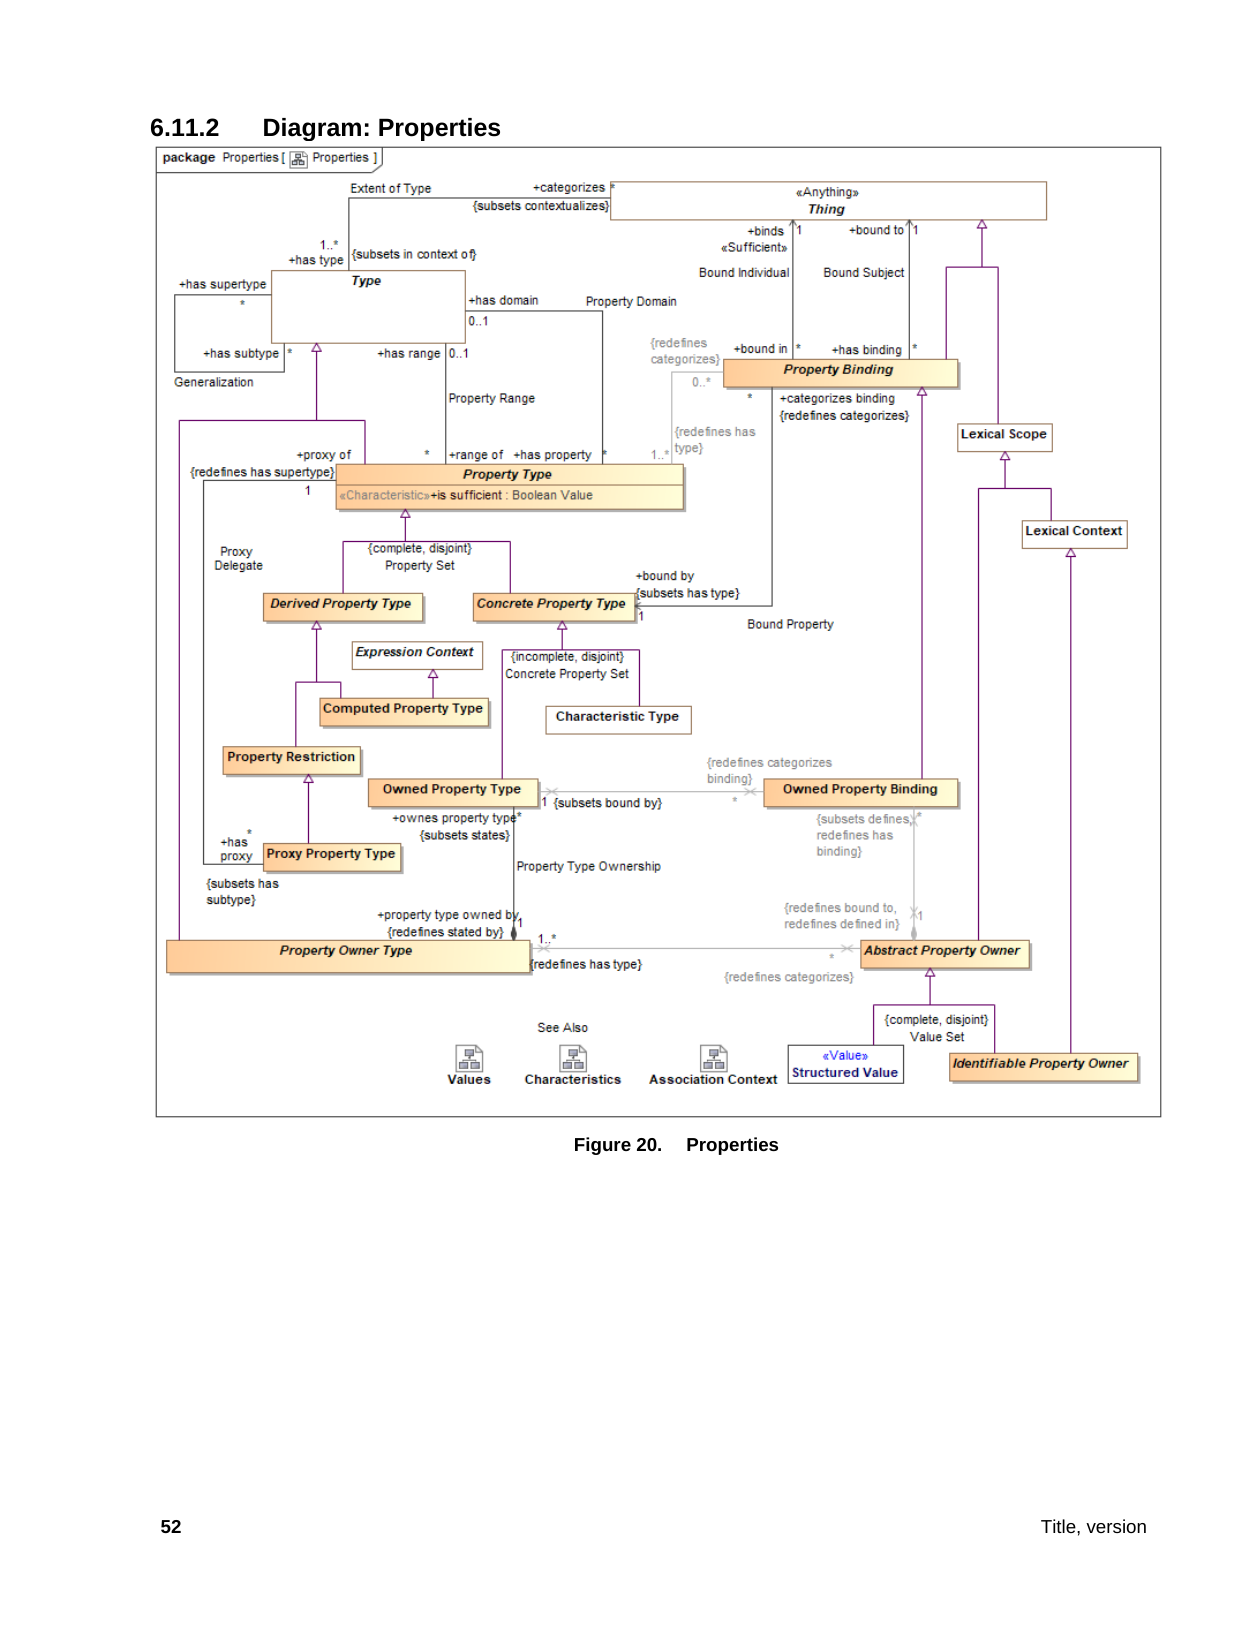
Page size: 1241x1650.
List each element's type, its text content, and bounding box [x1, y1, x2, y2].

subtitle Diagram: Properties [150, 112, 1165, 141]
picture [150, 141, 1166, 1122]
list Properties [187, 1134, 1165, 1155]
